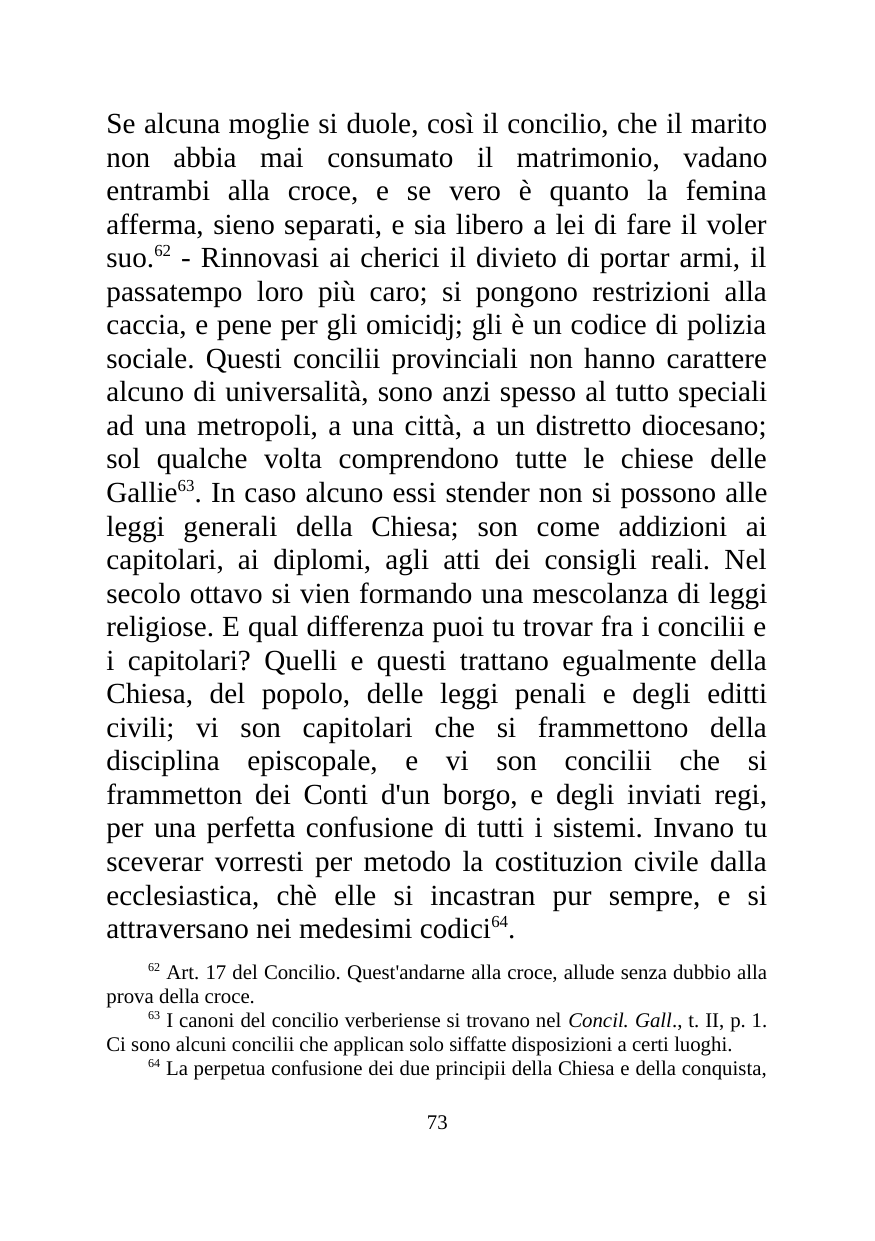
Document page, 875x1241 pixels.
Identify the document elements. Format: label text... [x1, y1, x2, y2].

text I canoni del concilio verberiense si trovano nel Concil. Gall., t. II, p. 1. Ci sono alcuni concilii che applican solo siffatte disposizioni a certi luoghi. [106, 1008, 768, 1056]
text Art. 17 del Concilio. Quest'andarne alla croce, allude senza dubbio alla prova della croce. [106, 960, 768, 1008]
text La perpetua confusione dei due principii della Chiesa e della conquista, [106, 1056, 768, 1080]
text - Se alcuna moglie si duole, così il concilio, che il marito non abbia mai consumato il matrimonio, vadano entrambi alla croce, e se vero è quanto la femina afferma, sieno separati, e sia libero a lei di fare il voler suo. - Rinnovasi ai cherici il divieto di portar armi, il passatempo loro più caro; si pongono restrizioni alla caccia, e pene per gli omicidj; gli è un codice di polizia sociale. Questi concilii provinciali non hanno carattere alcuno di universalità, sono anzi spesso al tutto speciali ad una metropoli, a una città, a un distretto diocesano; sol qualche volta comprendono tutte le chiese delle Gallie. In caso alcuno essi stender non si possono alle leggi generali della Chiesa; son come addizioni ai capitolari, ai diplomi, agli atti dei consigli reali. Nel secolo ottavo si vien formando una mescolanza di leggi religiose. E qual differenza puoi tu trovar fra i concilii e i capitolari? Quelli e questi trattano egualmente della Chiesa, del popolo, delle leggi penali e degli editti civili; vi son capitolari che si frammettono della disciplina episcopale, e vi son concilii che si frammetton dei Conti d'un borgo, e degli inviati regi, per una perfetta confusione di tutti i sistemi. Invano tu sceverar vorresti per metodo la costituzion civile dalla ecclesiastica, chè elle si incastran pur sempre, e si attraversano nei medesimi codici. [106, 106, 768, 945]
